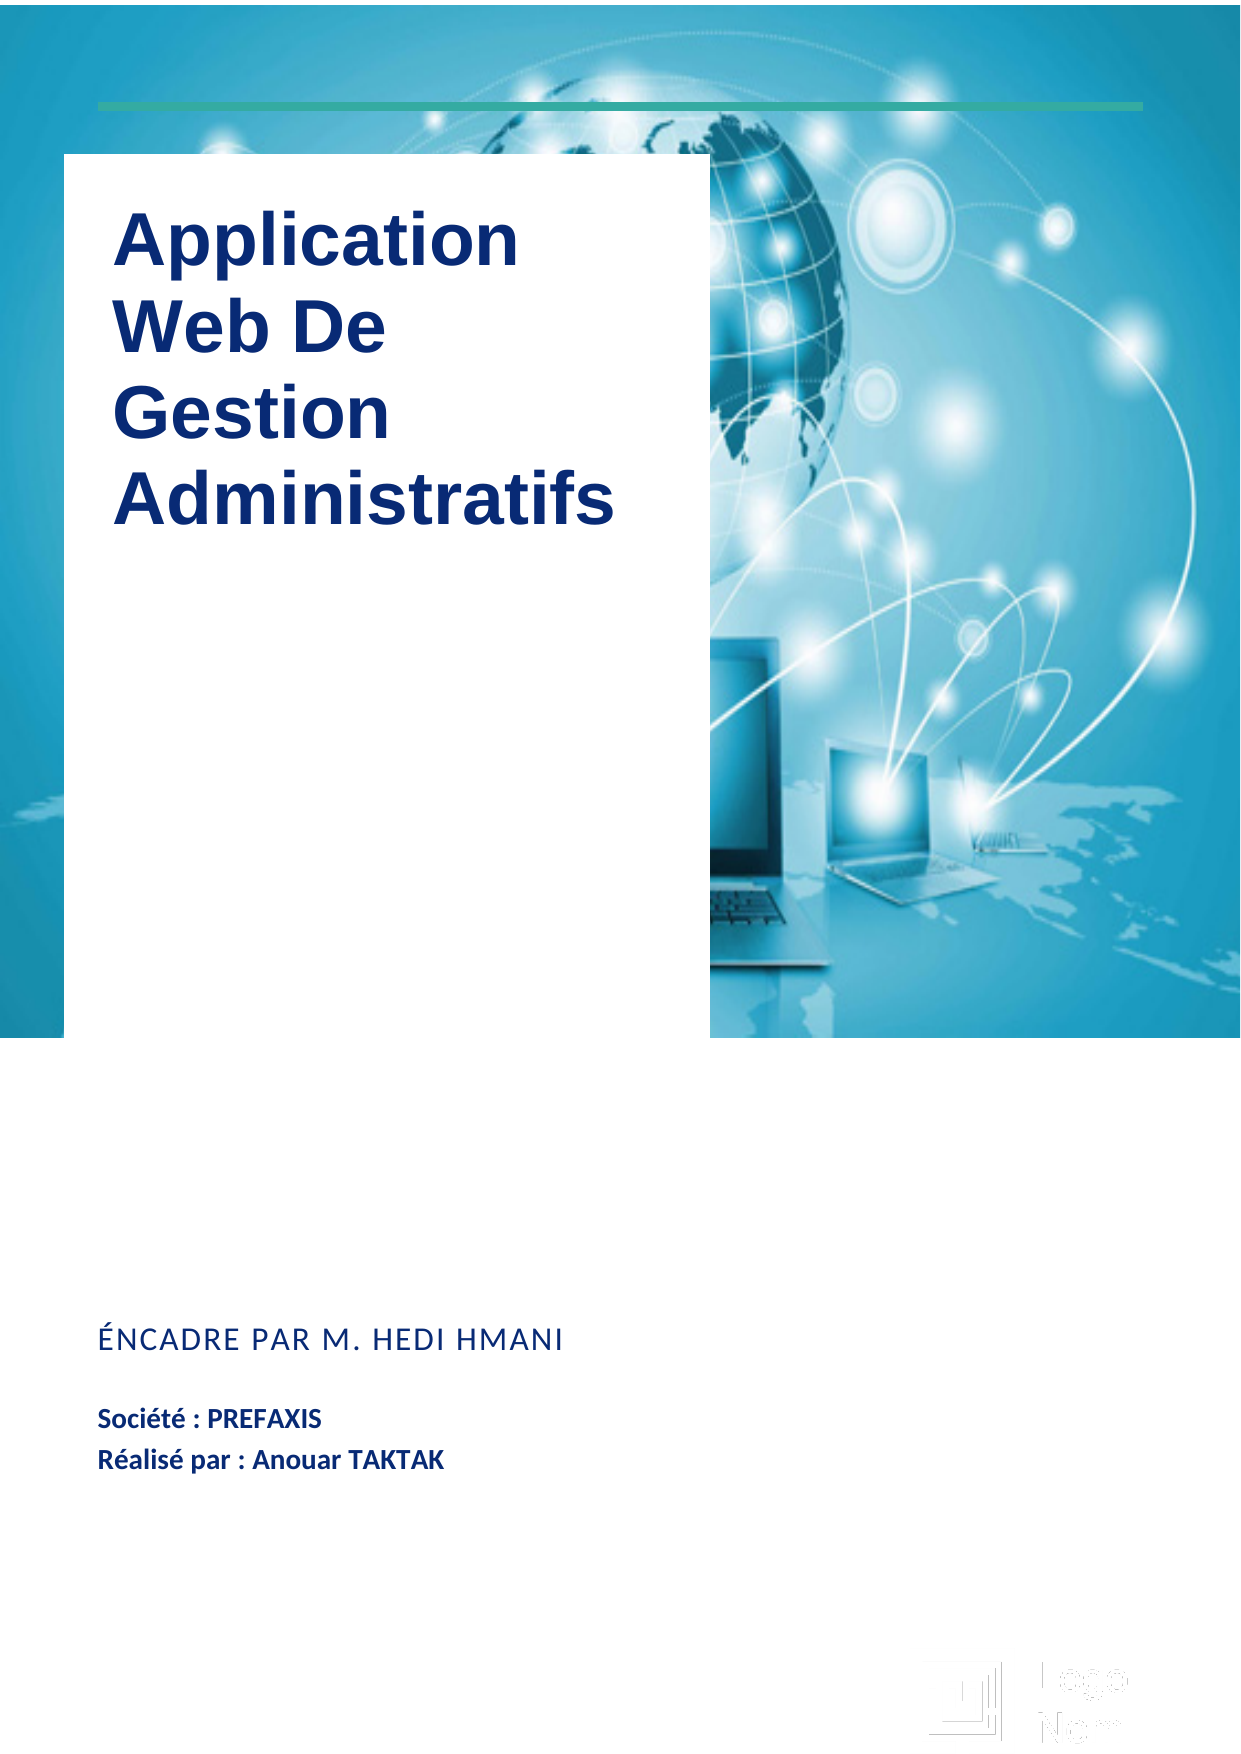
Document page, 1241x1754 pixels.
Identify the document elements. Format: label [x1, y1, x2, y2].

table_header [98, 188, 676, 547]
